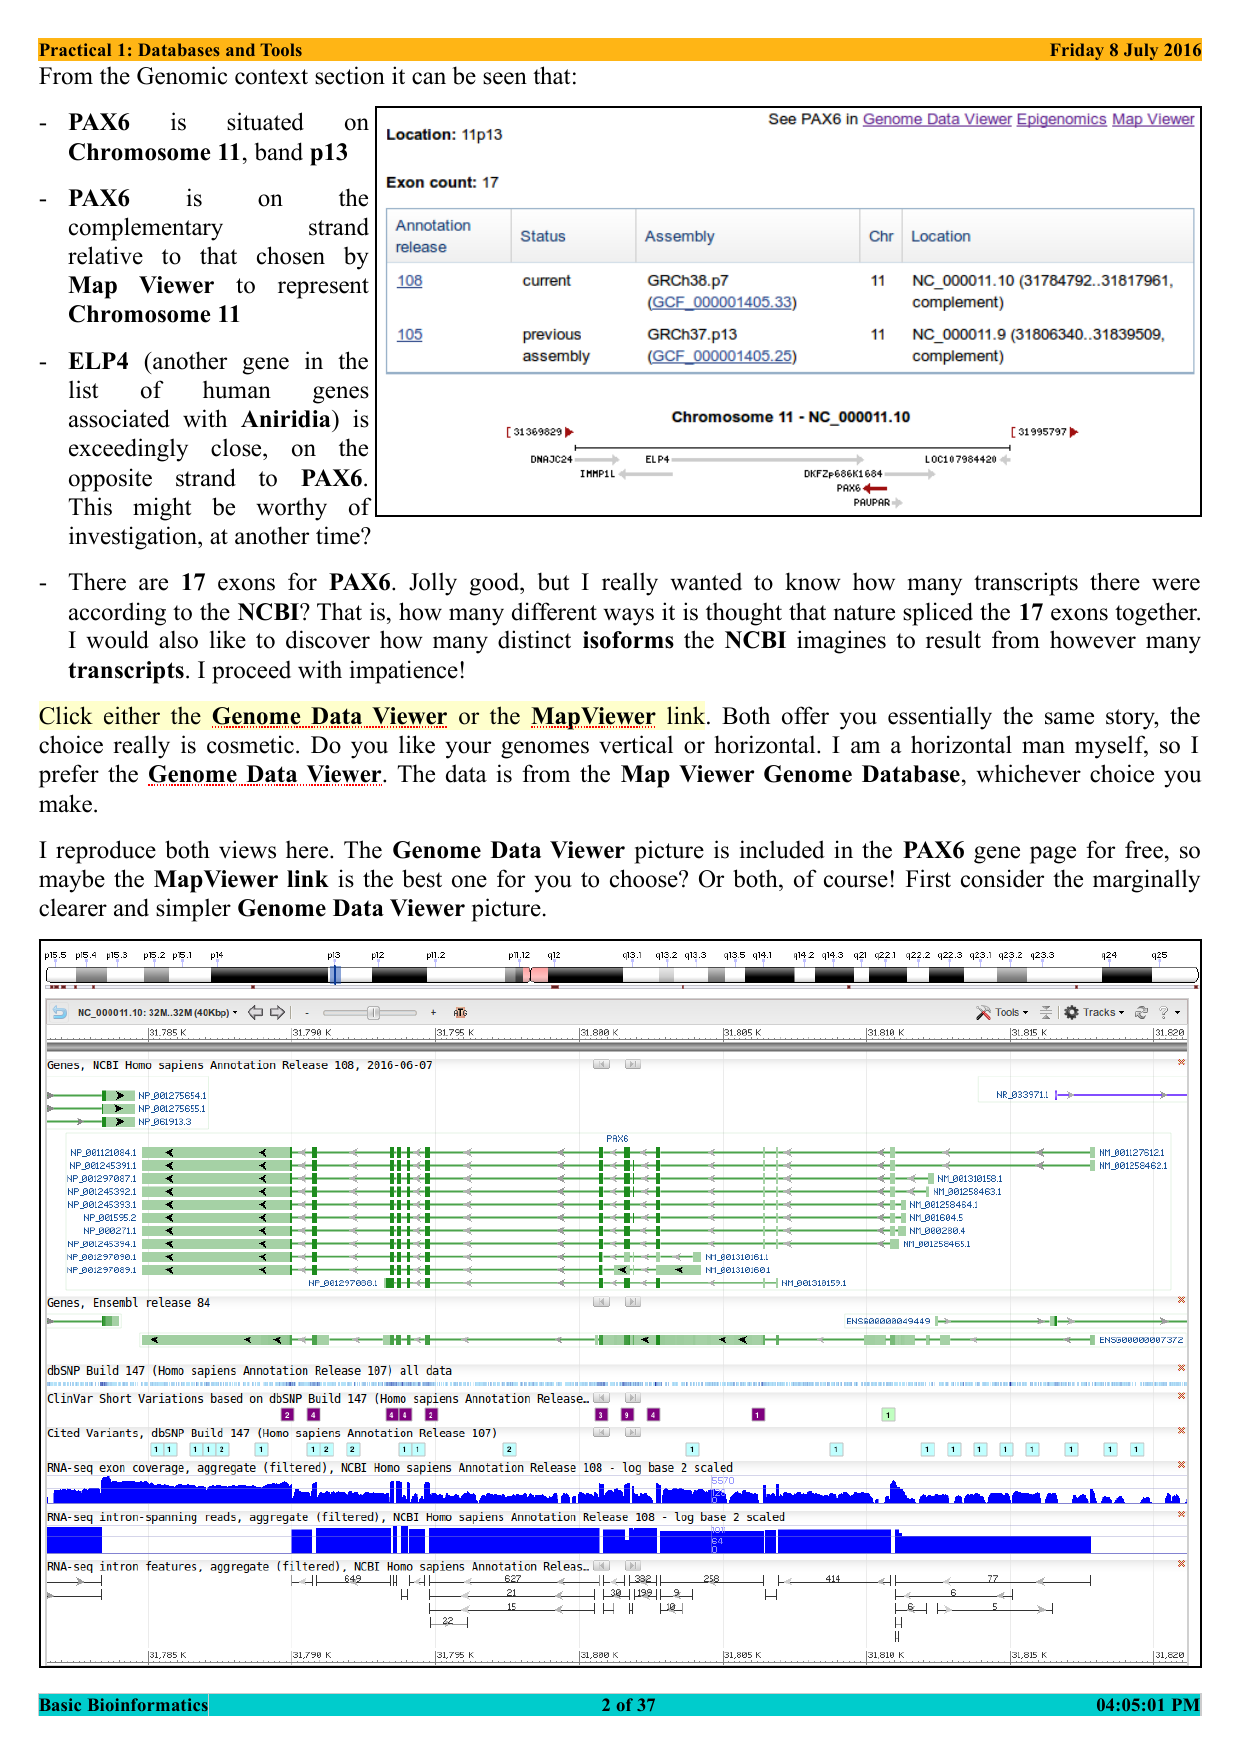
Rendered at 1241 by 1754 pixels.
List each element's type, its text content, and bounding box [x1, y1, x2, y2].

text - ELP4 (another gene in the list of human genes associated with Aniridia) is exceedingly close, on the opposite strand to PAX6. This might be worthy of investigation, at another time? [38, 346, 1202, 549]
text - There are 17 exons for PAX6. Jolly good, but I really wanted to know how many transcripts there were according to the NCBI? That is, how many different ways it is thought that nature spliced the 17 exons together. I would also like to discover how many distinct isoforms the NCBI imagines to result from however many transcripts. I proceed with impatience! [38, 567, 1202, 683]
text Click either the Genome Data Viewer or the MapViewer link. Both offer you essentially the same story, the choice really is cosmetic. Do you like your genomes vertical or horizontal. I am a horizontal man myself, so I prefer the Genome Data Viewer. The data is from the Map Viewer Genome Database, whichever choice you make. [38, 701, 1202, 817]
text I reproduce both views here. The Genome Data Viewer picture is included in the PAX6 gene page for free, so maybe the MapViewer link is the best one for you to choose? Or both, of course! First consider the marginally clearer and simpler Genome Data Viewer picture. [38, 835, 1202, 922]
text - PAX6 is on the complementary strand relative to that chosen by Map Viewer to represent Chromosome 11 [38, 183, 375, 328]
picture [41, 941, 1200, 1666]
text - PAX6 is situated on Chromosome 11, band p13 [38, 107, 375, 165]
text From the Genomic context section it can be seen that: [38, 61, 1202, 89]
picture [380, 111, 1197, 512]
text [377, 108, 1200, 515]
